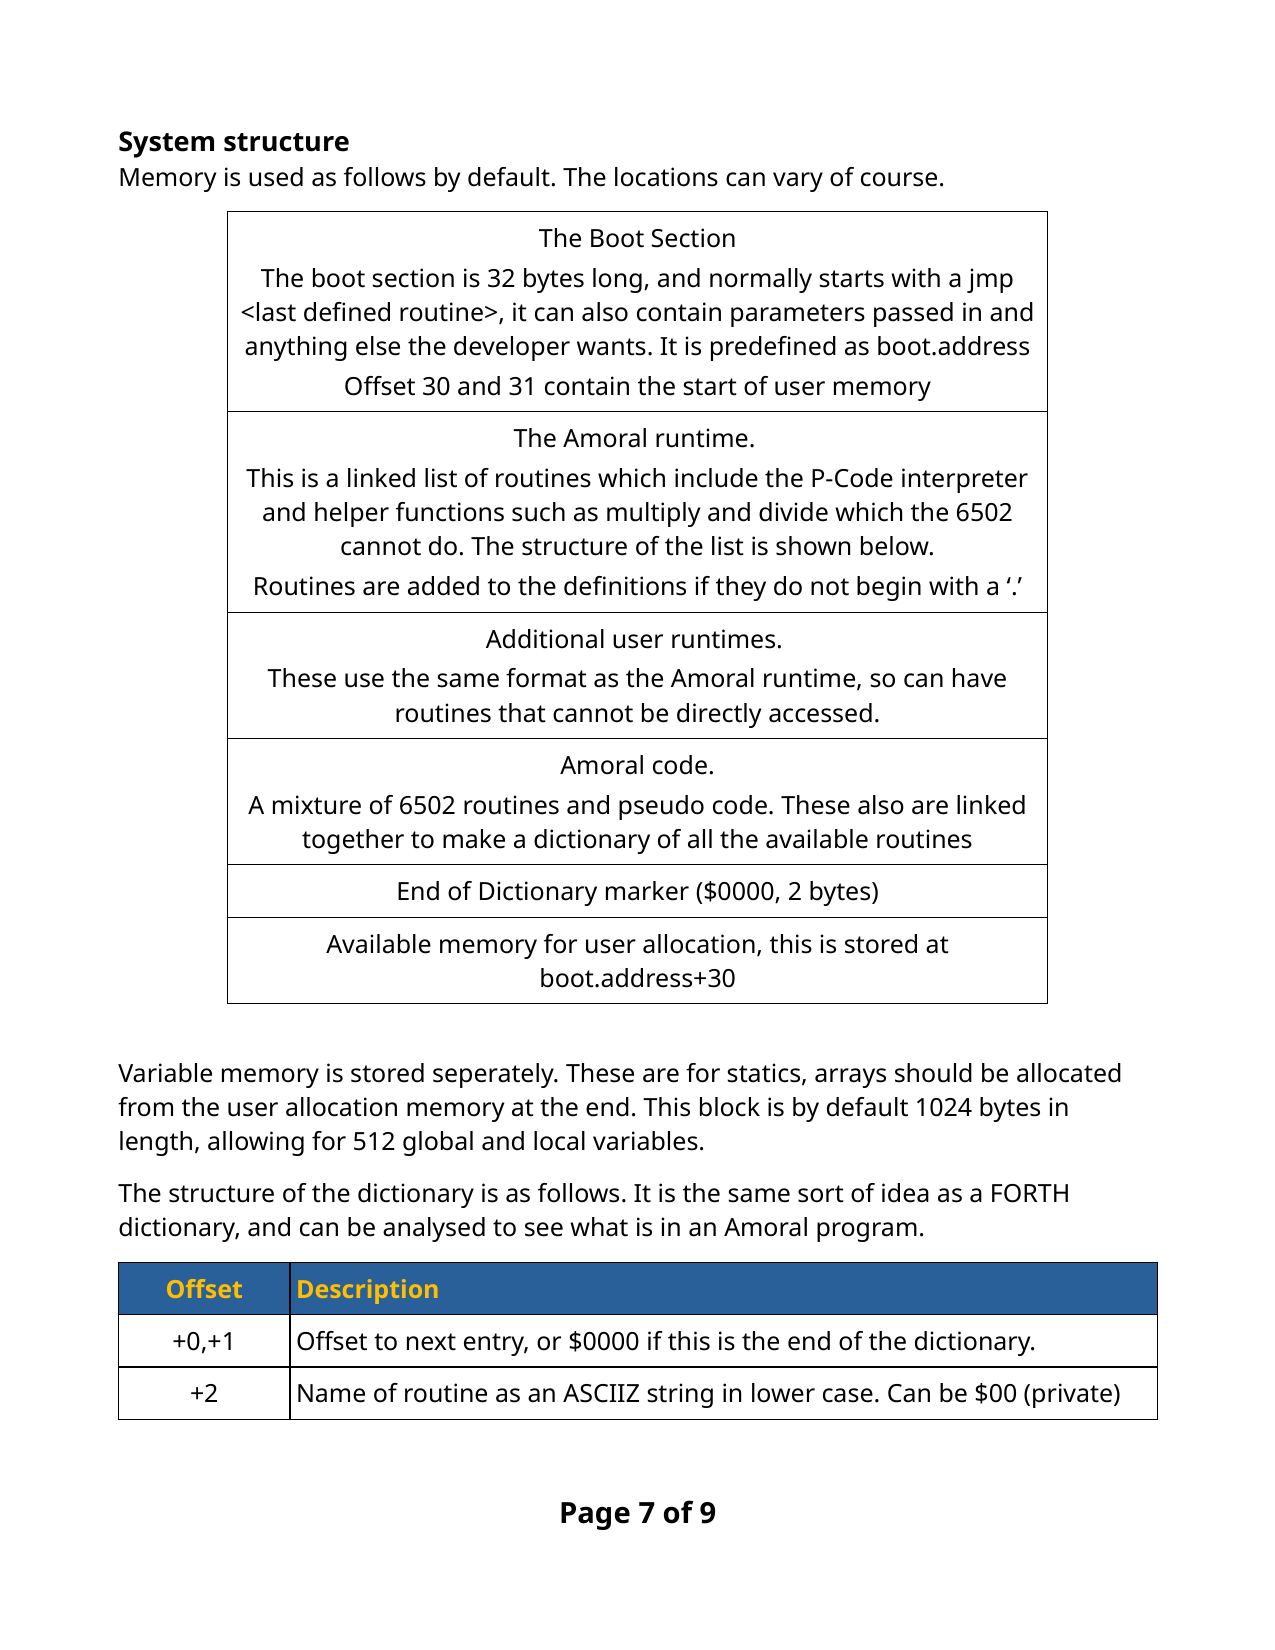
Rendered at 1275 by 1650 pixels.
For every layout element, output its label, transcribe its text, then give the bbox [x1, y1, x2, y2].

table_cell The Amoral runtime. This is a linked list of routines which include the P-Code interpreter and helper functions such as multiply and divide which the 6502 cannot do. The structure of the list is shown below. Routines are added to the definitions if they do not begin with a ‘.’ [228, 412, 1047, 612]
table_header The Boot Section The boot section is 32 bytes long, and normally starts with a jmp <last defined routine>, it can also contain parameters passed in and anything else the developer wants. It is predefined as boot.address Offset 30 and 31 contain the start of user memory [228, 212, 1047, 411]
table_header Description [291, 1263, 1157, 1314]
subtitle System structure [118, 122, 1157, 159]
table_cell Offset to next entry, or $0000 if this is the end of the dictionary. [291, 1315, 1157, 1366]
table_cell Amoral code. A mixture of 6502 routines and pseudo code. These also are linked together to make a dictionary of all the available routines [228, 739, 1047, 864]
text The structure of the dictionary is as follows. It is the same sort of idea as a FORTH dictionary, and can be analysed to see what is in an Amoral program. [118, 1176, 1157, 1244]
table_cell +2 [119, 1368, 289, 1419]
table_cell Name of routine as an ASCIIZ string in lower case. Can be $00 (private) [291, 1368, 1157, 1419]
table_cell +0,+1 [119, 1315, 289, 1366]
table_cell End of Dictionary marker ($0000, 2 bytes) [228, 865, 1047, 917]
text Memory is used as follows by default. The locations can vary of course. [118, 159, 1157, 193]
table_cell Additional user runtimes. These use the same format as the Amoral runtime, so can have routines that cannot be directly accessed. [228, 613, 1047, 738]
table_header Offset [119, 1263, 289, 1314]
table_cell Available memory for user allocation, this is stored at boot.address+30 [228, 918, 1047, 1003]
text Variable memory is stored seperately. These are for statics, arrays should be allocated from the user allocation memory at the end. This block is by default 1024 bytes in length, allowing for 512 global and local variables. [118, 1056, 1157, 1158]
